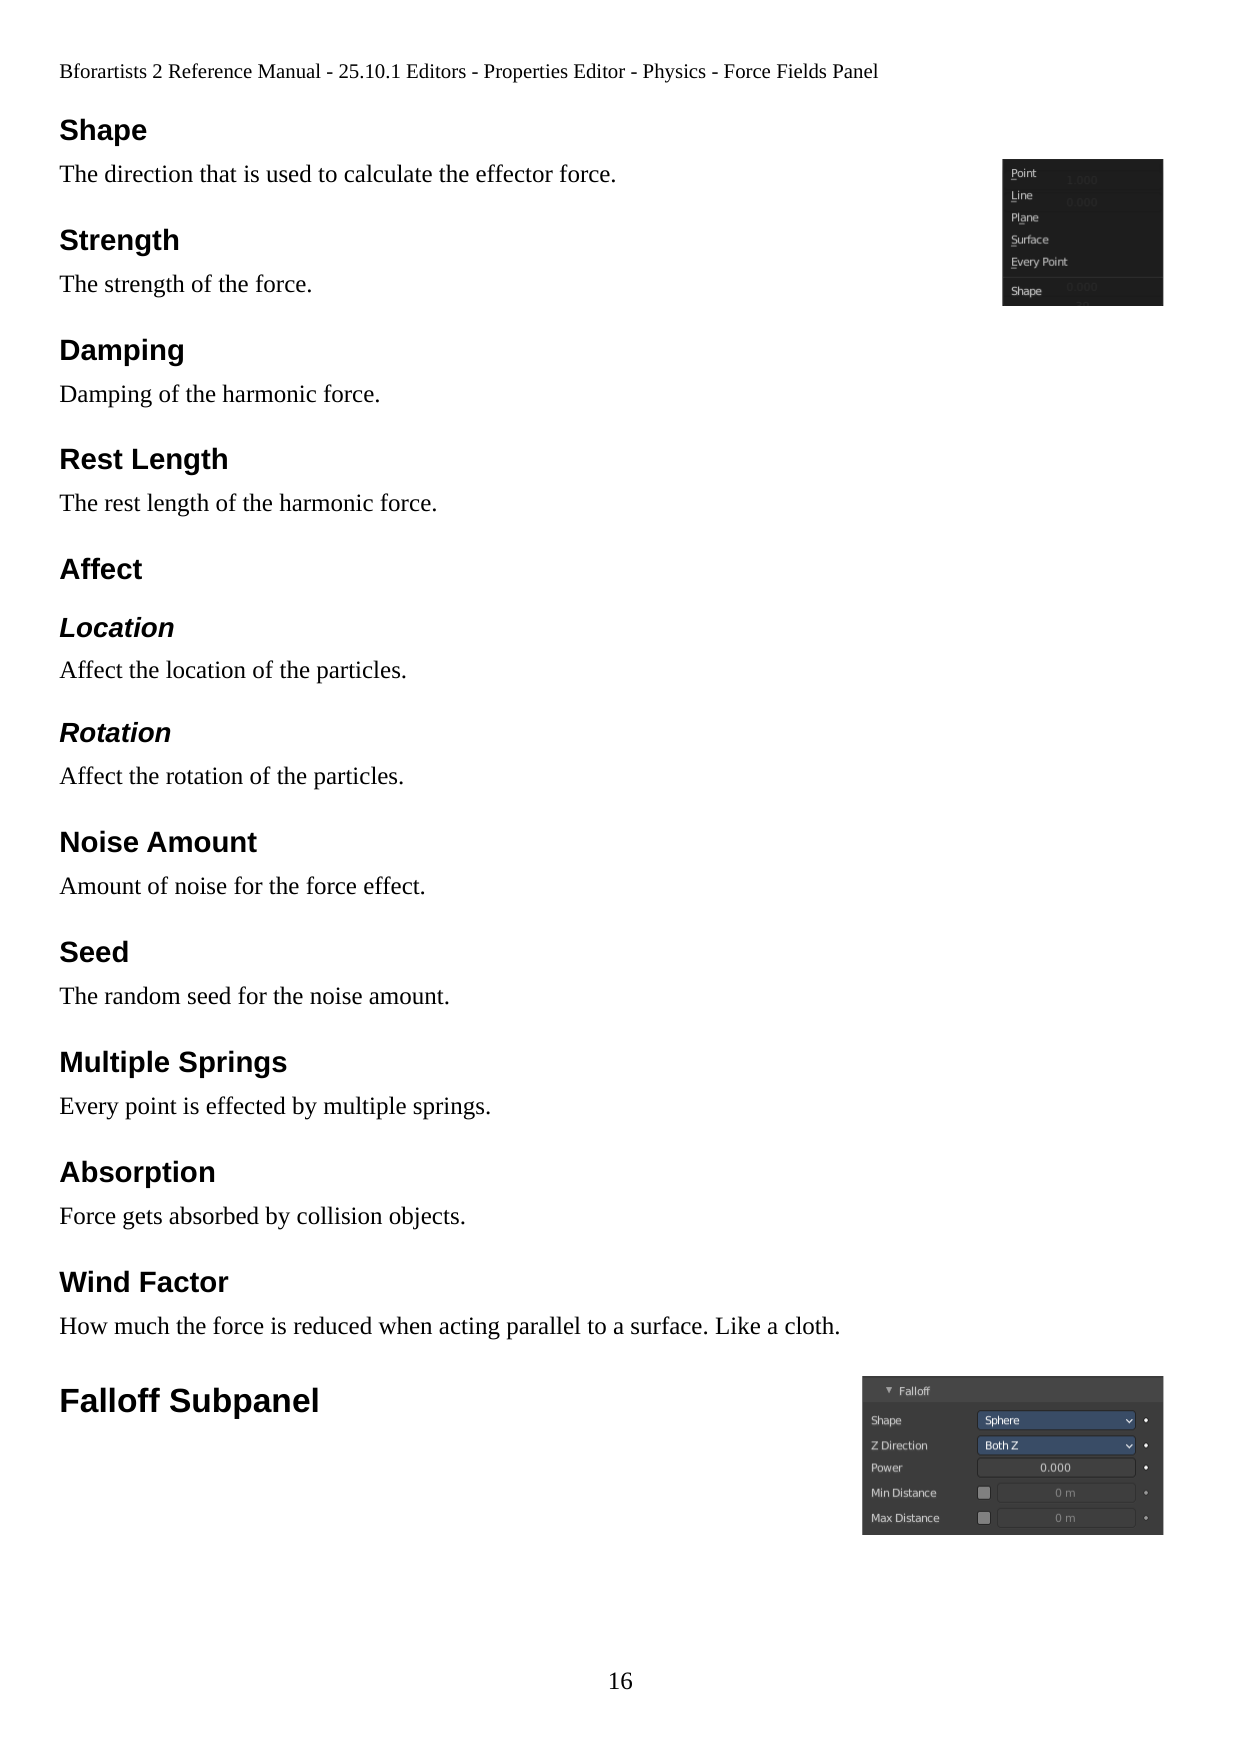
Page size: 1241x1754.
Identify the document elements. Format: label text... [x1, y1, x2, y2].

subtitle Shape [59, 113, 1181, 146]
text The random seed for the noise amount. [59, 981, 1181, 1010]
subtitle Falloff Subpanel [59, 1381, 862, 1419]
subtitle Damping [59, 332, 1181, 366]
subtitle [1164, 222, 1181, 256]
picture [862, 1376, 1164, 1535]
text The rest length of the harmonic force. [59, 488, 1181, 517]
text Every point is effected by multiple springs. [59, 1091, 1181, 1120]
subtitle Location [59, 611, 1181, 643]
subtitle Absorption [59, 1154, 1181, 1188]
text Affect the location of the particles. [59, 655, 1181, 684]
text Affect the rotation of the particles. [59, 761, 1181, 790]
subtitle Seed [59, 935, 1181, 968]
subtitle Wind Factor [59, 1264, 1181, 1298]
text Amount of noise for the force effect. [59, 871, 1181, 900]
text Damping of the harmonic force. [59, 379, 1181, 407]
subtitle Multiple Springs [59, 1045, 1181, 1078]
subtitle [1164, 1381, 1181, 1419]
subtitle Rest Length [59, 442, 1181, 476]
picture [1002, 159, 1164, 306]
text The strength of the force. [59, 269, 1002, 297]
text The direction that is used to calculate the effector force. [59, 159, 1002, 188]
subtitle Strength [59, 222, 1002, 256]
subtitle Rotation [59, 717, 1181, 749]
subtitle Noise Amount [59, 825, 1181, 859]
text Force gets absorbed by collision objects. [59, 1201, 1181, 1229]
subtitle Affect [59, 552, 1181, 586]
text How much the force is reduced when acting parallel to a surface. Like a cloth. [59, 1311, 1181, 1339]
